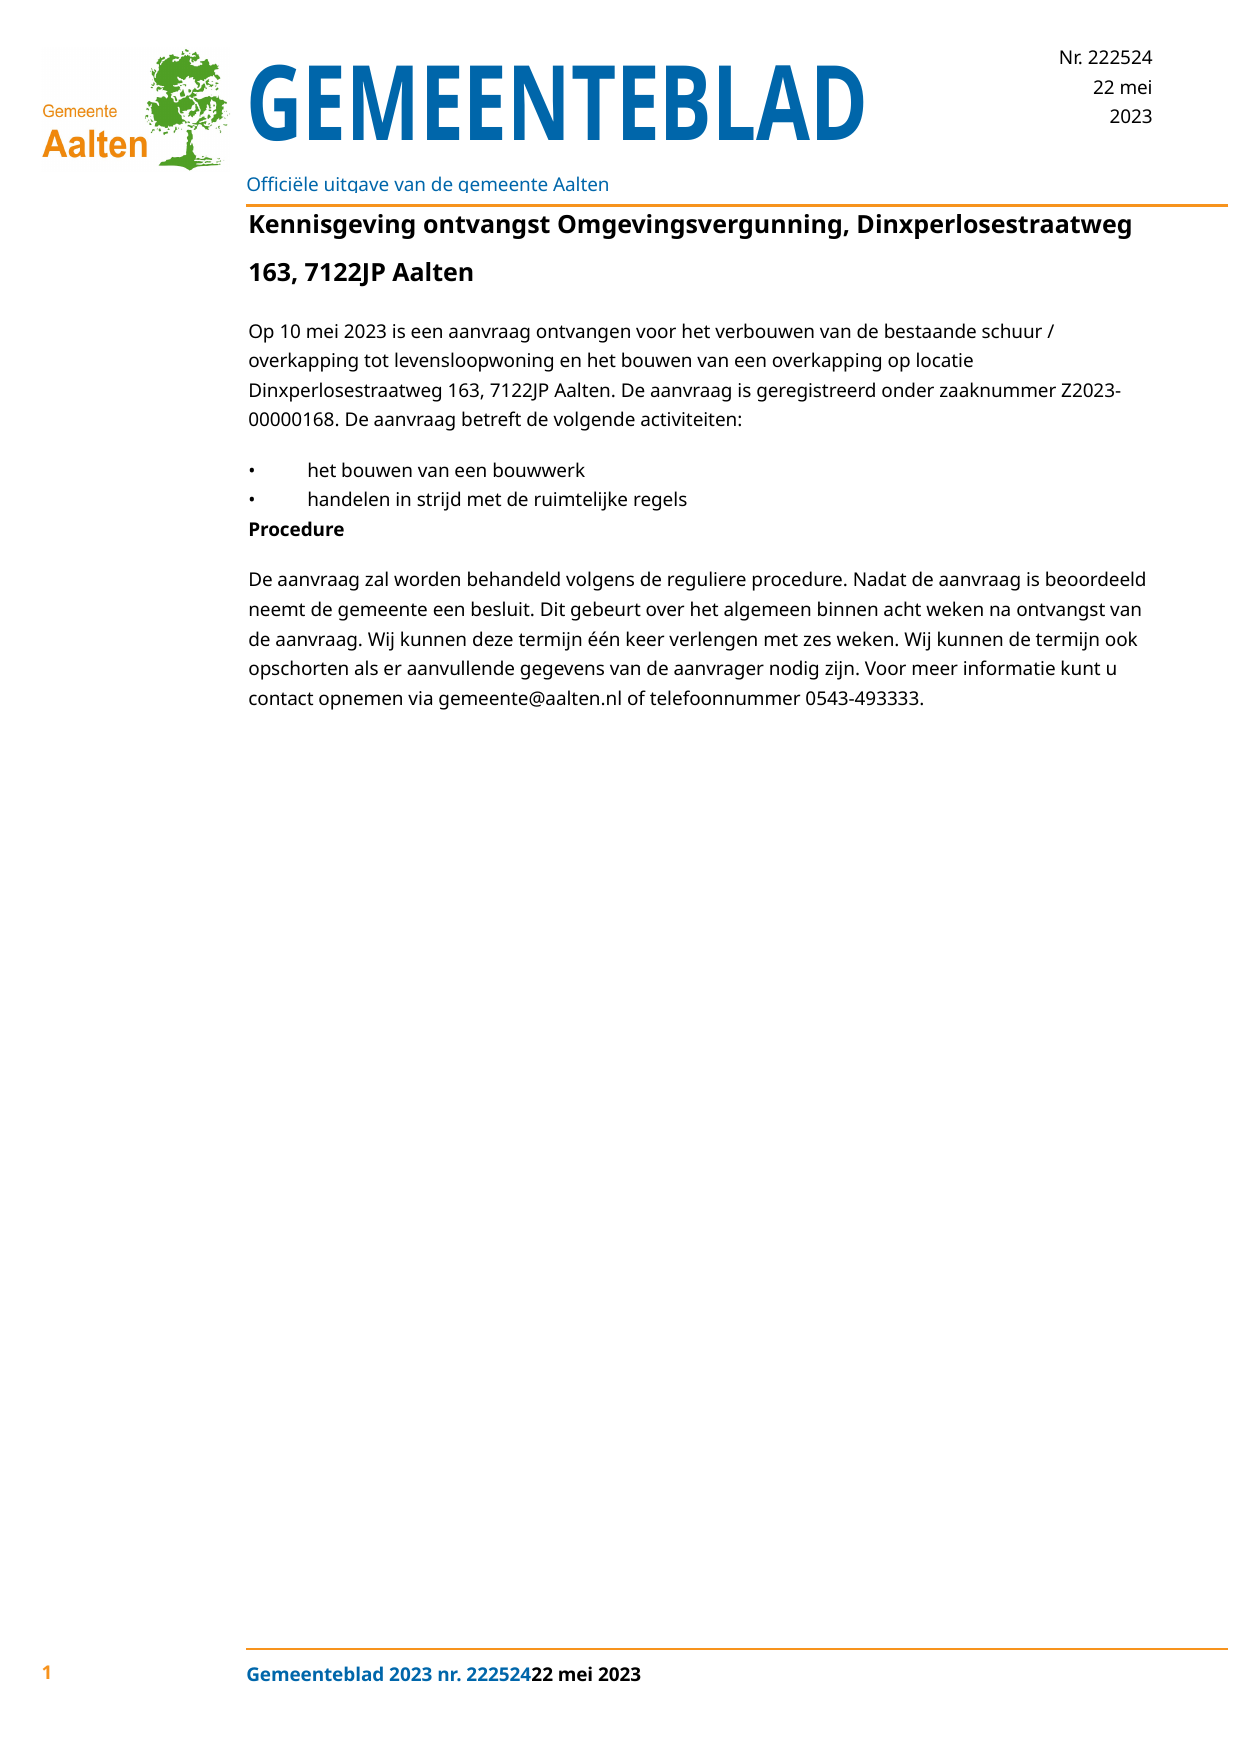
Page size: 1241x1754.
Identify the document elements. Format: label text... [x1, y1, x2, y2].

text Kennisgeving ontvangst Omgevingsvergunning, Dinxperlosestraatweg 163, 7122JP Aalten [248, 207, 1152, 288]
picture [41, 47, 231, 172]
text Procedure [248, 516, 1152, 542]
text De aanvraag zal worden behandeld volgens de reguliere procedure. Nadat de aanvraag is beoordeeld neemt de gemeente een besluit. Dit gebeurt over het algemeen binnen acht weken na ontvangst van de aanvraag. Wij kunnen deze termijn één keer verlengen met zes weken. Wij kunnen de termijn ook opschorten als er aanvullende gegevens van de aanvrager nodig zijn. Voor meer informatie kunt u contact opnemen via gemeente@aalten.nl of telefoonnummer 0543-493333. [248, 567, 1152, 711]
list het bouwen van een bouwwerk [248, 457, 1152, 483]
text Op 10 mei 2023 is een aanvraag ontvangen voor het verbouwen van de bestaande schuur / overkapping tot levensloopwoning en het bouwen van een overkapping op locatie Dinxperlosestraatweg 163, 7122JP Aalten. De aanvraag is geregistreerd onder zaaknummer Z2023-00000168. De aanvraag betreft de volgende activiteiten: [248, 318, 1152, 432]
list handelen in strijd met de ruimtelijke regels [248, 487, 1152, 512]
